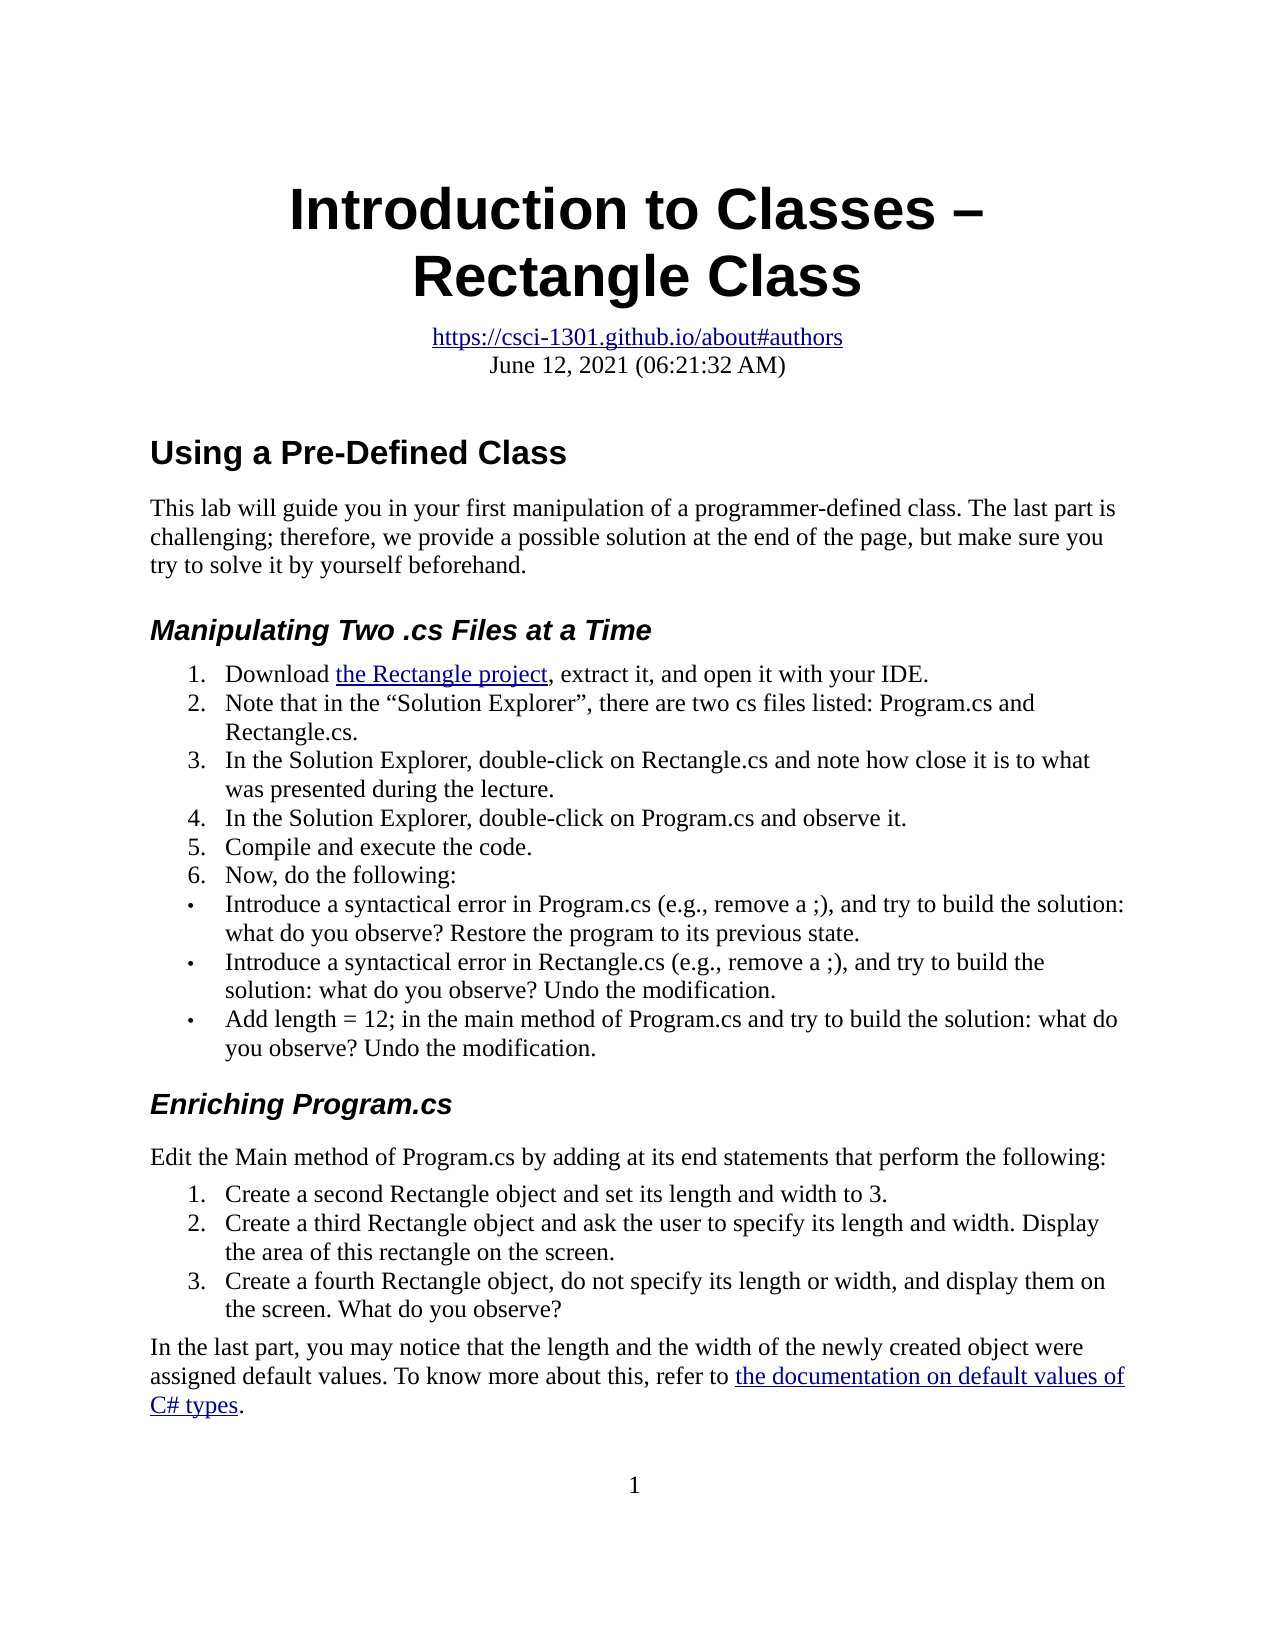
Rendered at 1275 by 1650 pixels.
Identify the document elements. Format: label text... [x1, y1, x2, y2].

list Note that in the “Solution Explorer”, there are two cs files listed: Program.cs and Rectangle.cs. [187, 688, 1125, 746]
title Introduction to Classes – Rectangle Class [150, 175, 1125, 309]
list Create a third Rectangle object and ask the user to specify its length and width. Display the area of this rectangle on the screen. [187, 1208, 1125, 1266]
list Create a fourth Rectangle object, do not specify its length or width, and display them on the screen. What do you observe? [187, 1266, 1125, 1323]
list Introduce a syntactical error in Rectangle.cs (e.g., remove a ;), and try to build the solution: what do you observe? Undo the modification. [187, 947, 1125, 1004]
text June 12, 2021 (06:21:32 AM) [150, 350, 1125, 379]
list In the Solution Explorer, double-click on Program.cs and observe it. [187, 803, 1125, 832]
list Now, do the following: [187, 861, 1125, 889]
subtitle Enriching Program.cs [150, 1087, 1125, 1120]
subtitle Manipulating Two .cs Files at a Time [150, 613, 1125, 647]
list Download the Rectangle project, extract it, and open it with your IDE. [187, 659, 1125, 688]
list Introduce a syntactical error in Program.cs (e.g., remove a ;), and try to build the solution: what do you observe? Restore the program to its previous state. [187, 889, 1125, 947]
text In the last part, you may notice that the length and the width of the newly created object were assigned default values. To know more about this, refer to the documentation on default values of C# types. [150, 1332, 1125, 1418]
text Edit the Main method of Program.cs by adding at its end statements that perform the following: [150, 1142, 1125, 1171]
list In the Solution Explorer, double-click on Rectangle.cs and note how close it is to what was presented during the lecture. [187, 746, 1125, 803]
text This lab will guide you in your first manipulation of a programmer-defined class. The last part is challenging; therefore, we provide a possible solution at the end of the page, but make sure you try to solve it by yourself beforehand. [150, 493, 1125, 579]
list Compile and execute the code. [187, 832, 1125, 861]
list Add length = 12; in the main method of Program.cs and try to build the solution: what do you observe? Undo the modification. [187, 1004, 1125, 1062]
subtitle Using a Pre-Defined Class [150, 433, 1125, 472]
list Create a second Rectangle object and set its length and width to 3. [187, 1179, 1125, 1208]
text https://csci-1301.github.io/about#authors [150, 322, 1125, 350]
